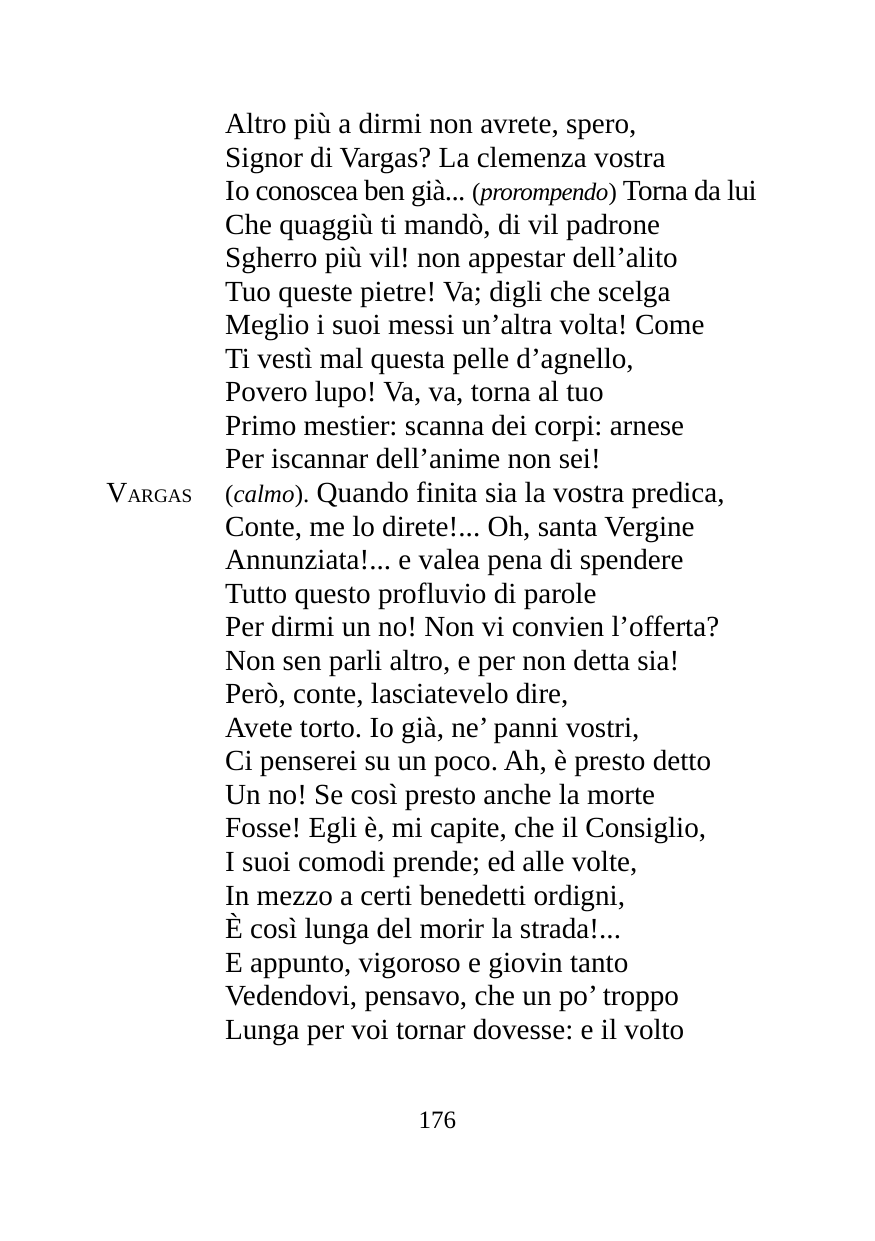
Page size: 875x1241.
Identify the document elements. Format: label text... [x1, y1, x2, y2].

table_cell Vargas [106, 475, 225, 1045]
table_cell [106, 106, 225, 475]
table_cell (calmo). Quando finita sia la vostra predica, Conte, me lo direte!... Oh, santa Vergine Annunziata!... e valea pena di spendere Tutto questo profluvio di parole Per dirmi un no! Non vi convien l’offerta? Non sen parli altro, e per non detta sia! Però, conte, lasciatevelo dire, Avete torto. Io già, ne’ panni vostri, Ci penserei su un poco. Ah, è presto detto Un no! Se così presto anche la morte Fosse! Egli è, mi capite, che il Consiglio, I suoi comodi prende; ed alle volte, In mezzo a certi benedetti ordigni, È così lunga del morir la strada!... E appunto, vigoroso e giovin tanto Vedendovi, pensavo, che un po’ troppo Lunga per voi tornar dovesse: e il volto [225, 475, 769, 1045]
table_cell Altro più a dirmi non avrete, spero, Signor di Vargas? La clemenza vostra Io conoscea ben già... (prorompendo) Torna da lui Che quaggiù ti mandò, di vil padrone Sgherro più vil! non appestar dell’alito Tuo queste pietre! Va; digli che scelga Meglio i suoi messi un’altra volta! Come Ti vestì mal questa pelle d’agnello, Povero lupo! Va, va, torna al tuo Primo mestier: scanna dei corpi: arnese Per iscannar dell’anime non sei! [225, 106, 769, 475]
